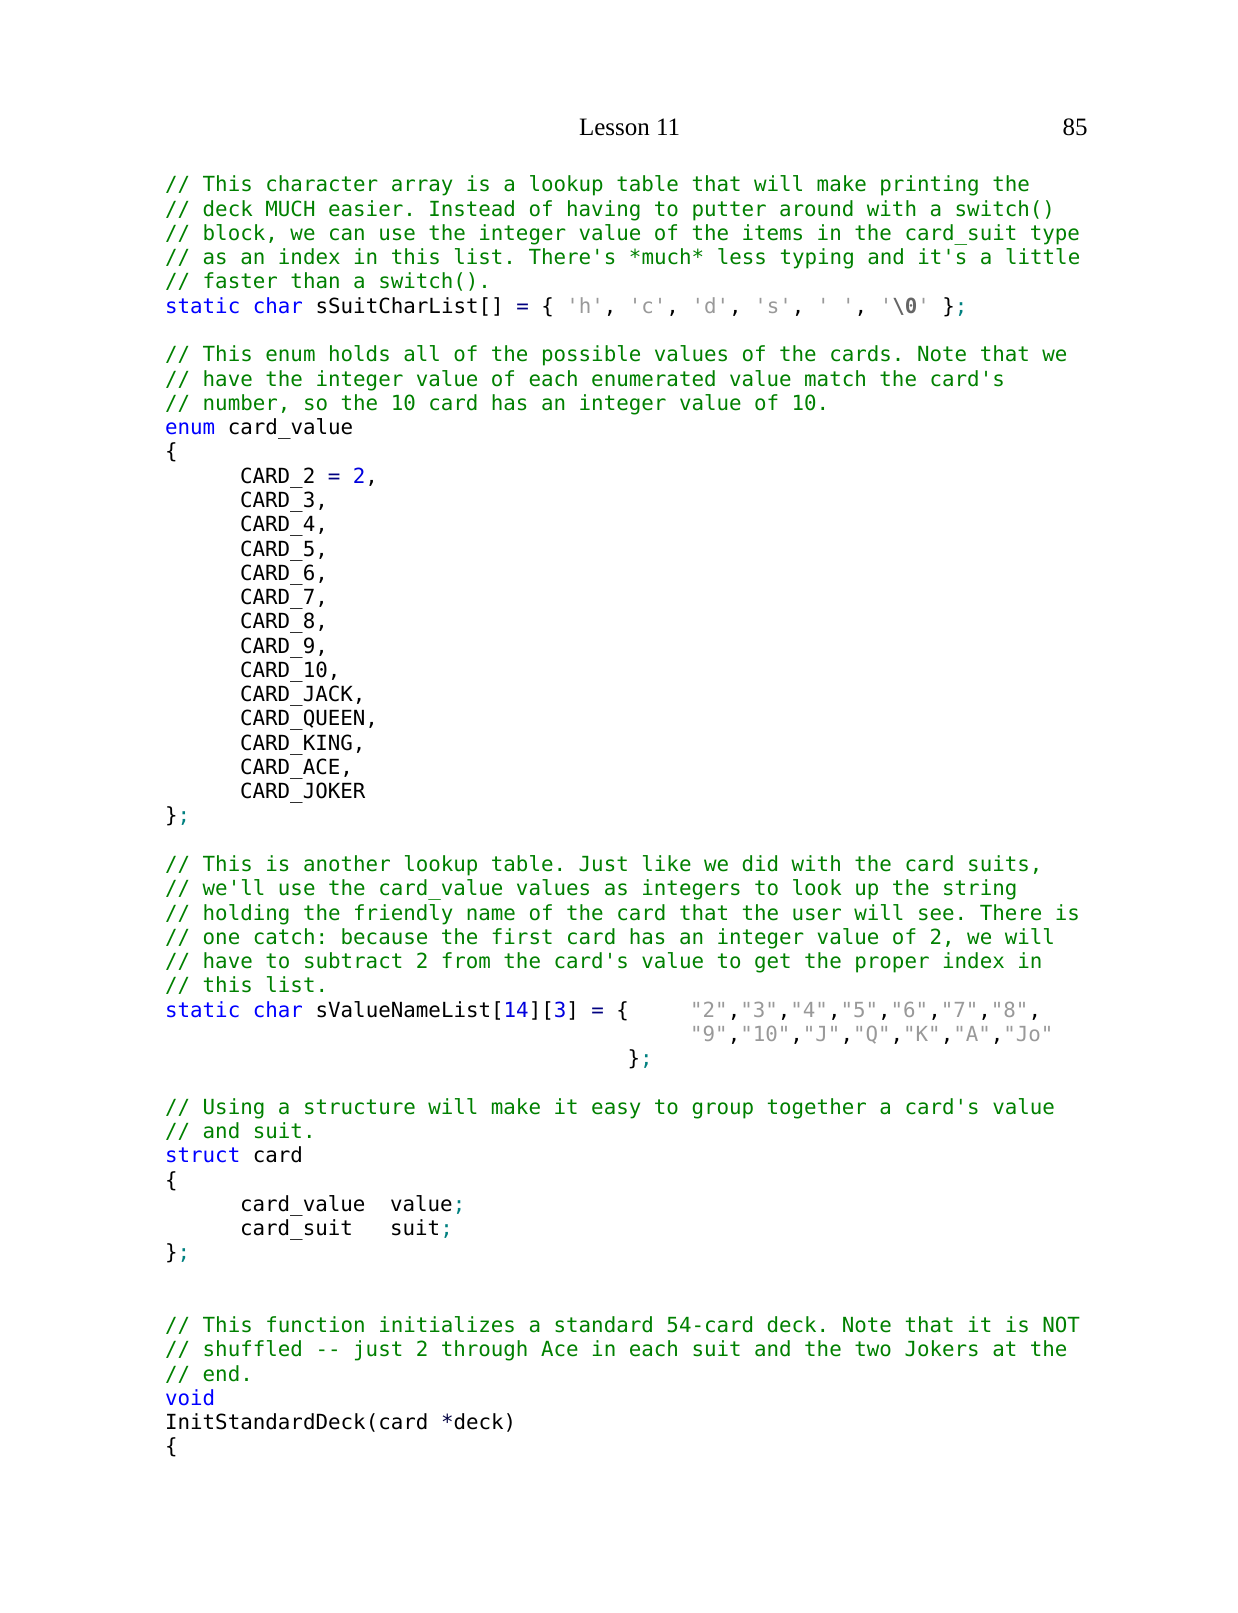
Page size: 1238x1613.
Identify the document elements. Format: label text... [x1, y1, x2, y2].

text CARD_ACE, [165, 755, 1087, 779]
text // This function initializes a standard 54-card deck. Note that it is NOT [165, 1313, 1087, 1337]
text // This enum holds all of the possible values of the cards. Note that we [165, 342, 1087, 367]
text // as an index in this list. There's *much* less typing and it's a little [165, 245, 1087, 269]
text static char sSuitCharList[] = { 'h', 'c', 'd', 's', ' ', '\0' }; [165, 294, 1087, 318]
text static char sValueNameList[14][3] = { "2","3","4","5","6","7","8", [165, 998, 1087, 1022]
text }; [165, 1046, 1087, 1071]
text // and suit. [165, 1119, 1087, 1143]
text CARD_9, [165, 634, 1087, 658]
text CARD_JACK, [165, 682, 1087, 706]
text CARD_3, [165, 488, 1087, 512]
text CARD_4, [165, 512, 1087, 537]
text { [165, 1434, 1087, 1459]
text // end. [165, 1362, 1087, 1386]
text // have the integer value of each enumerated value match the card's [165, 367, 1087, 391]
text }; [165, 803, 1087, 828]
text card_value value; [165, 1192, 1087, 1216]
text // Using a structure will make it easy to group together a card's value [165, 1095, 1087, 1119]
text CARD_QUEEN, [165, 706, 1087, 731]
text // we'll use the card_value values as integers to look up the string [165, 876, 1087, 901]
text // number, so the 10 card has an integer value of 10. [165, 391, 1087, 415]
text CARD_10, [165, 658, 1087, 682]
text // one catch: because the first card has an integer value of 2, we will [165, 925, 1087, 949]
text void [165, 1386, 1087, 1410]
text InitStandardDeck(card *deck) [165, 1410, 1087, 1434]
text CARD_5, [165, 537, 1087, 561]
text // This character array is a lookup table that will make printing the [165, 172, 1087, 197]
text // faster than a switch(). [165, 269, 1087, 294]
text // This is another lookup table. Just like we did with the card suits, [165, 852, 1087, 876]
text // holding the friendly name of the card that the user will see. There is [165, 901, 1087, 925]
text CARD_6, [165, 561, 1087, 585]
text // this list. [165, 973, 1087, 998]
text CARD_2 = 2, [165, 464, 1087, 488]
text card_suit suit; [165, 1216, 1087, 1240]
text "9","10","J","Q","K","A","Jo" [165, 1022, 1087, 1046]
text // shuffled -- just 2 through Ace in each suit and the two Jokers at the [165, 1337, 1087, 1362]
text // block, we can use the integer value of the items in the card_suit type [165, 221, 1087, 245]
text CARD_JOKER [165, 779, 1087, 803]
text { [165, 439, 1087, 464]
text }; [165, 1240, 1087, 1265]
text { [165, 1168, 1087, 1192]
text enum card_value [165, 415, 1087, 439]
text // deck MUCH easier. Instead of having to putter around with a switch() [165, 197, 1087, 221]
text CARD_KING, [165, 731, 1087, 755]
text CARD_7, [165, 585, 1087, 609]
text struct card [165, 1143, 1087, 1168]
text CARD_8, [165, 609, 1087, 634]
text // have to subtract 2 from the card's value to get the proper index in [165, 949, 1087, 973]
